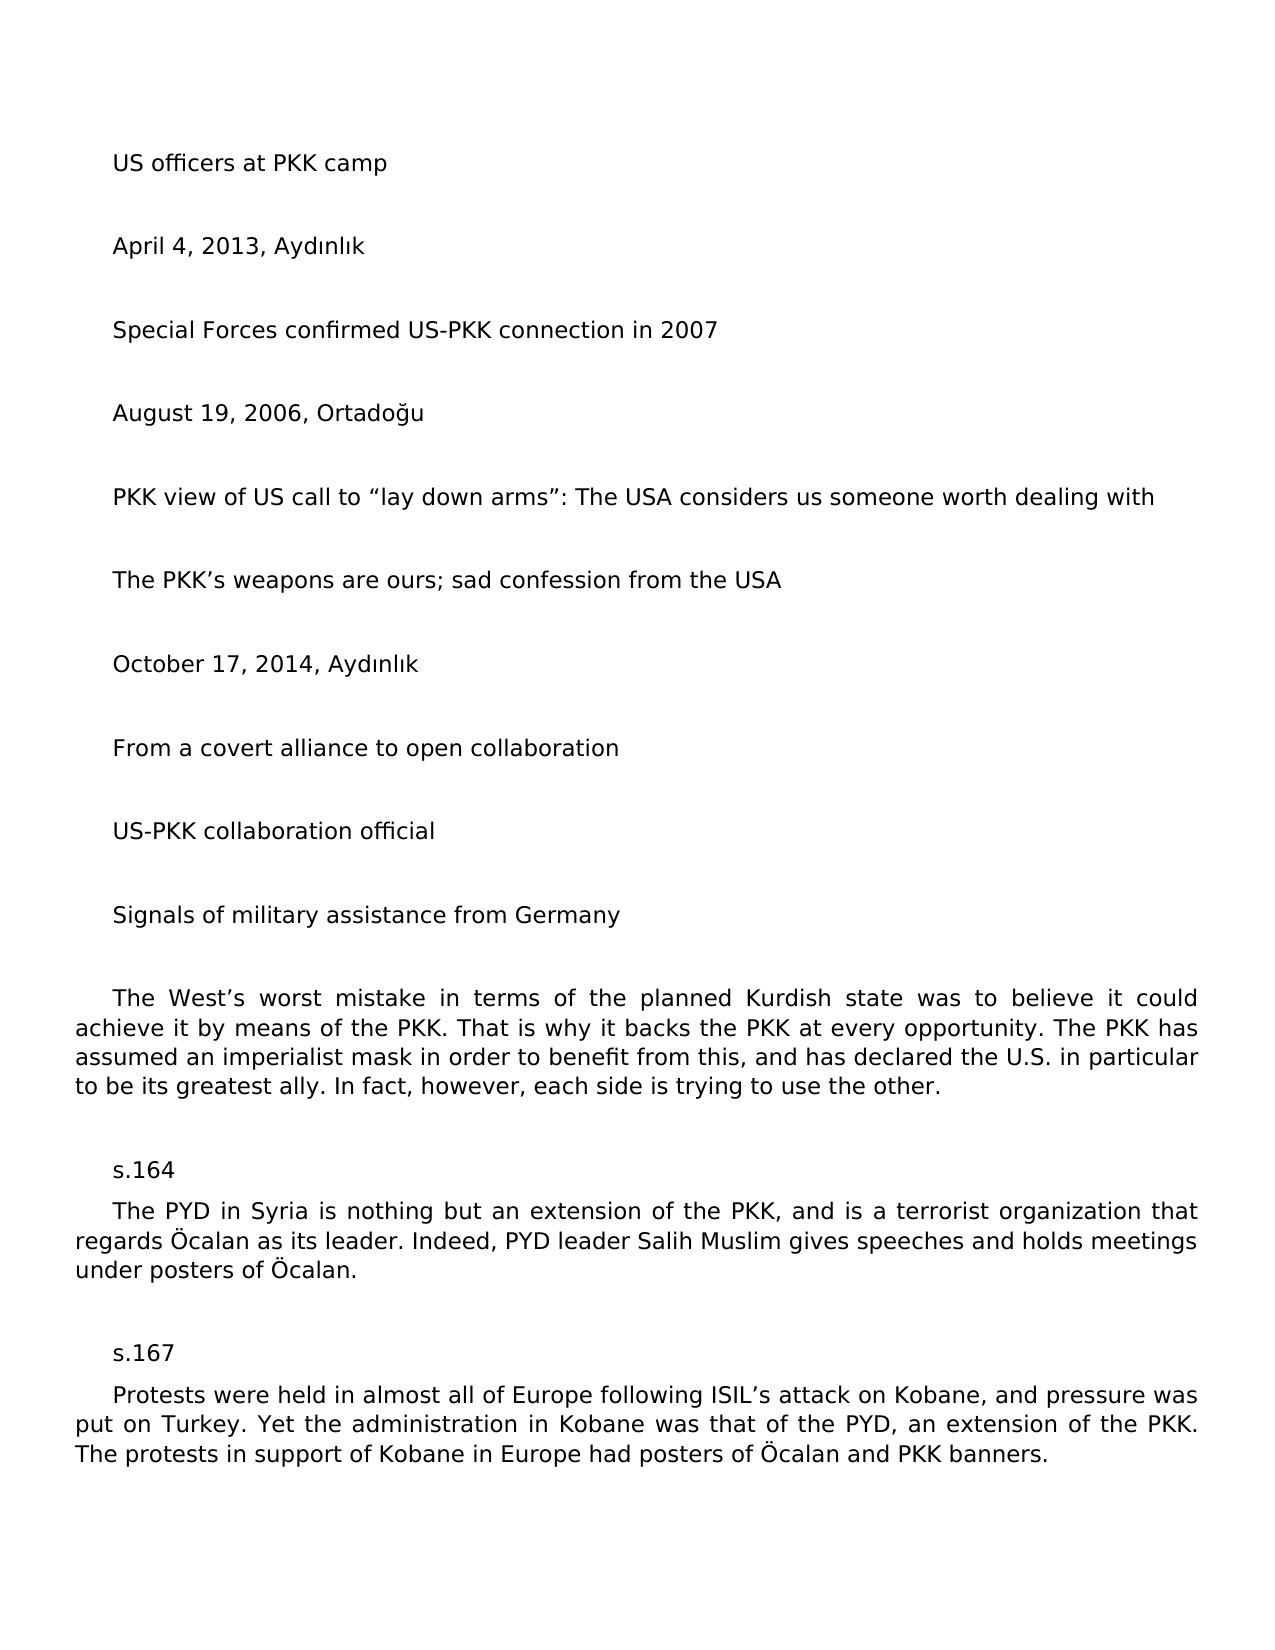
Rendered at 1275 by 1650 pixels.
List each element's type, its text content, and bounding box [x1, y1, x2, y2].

text October 17, 2014, Aydınlık [75, 651, 1200, 678]
text Protests were held in almost all of Europe following ISIL’s attack on Kobane, and pressure was put on Turkey. Yet the administration in Kobane was that of the PYD, an extension of the PKK. The protests in support of Kobane in Europe had posters of Öcalan and PKK banners. [75, 1382, 1200, 1468]
text US officers at PKK camp [75, 150, 1200, 177]
text PKK view of US call to “lay down arms”: The USA considers us someone worth dealing with [75, 484, 1200, 511]
text US-PKK collaboration official [75, 818, 1200, 845]
text Special Forces confirmed US-PKK connection in 2007 [75, 317, 1200, 344]
text The PYD in Syria is nothing but an extension of the PKK, and is a terrorist organization that regards Öcalan as its leader. Indeed, PYD leader Salih Muslim gives speeches and holds meetings under posters of Öcalan. [75, 1198, 1200, 1284]
text Signals of military assistance from Germany [75, 902, 1200, 928]
text April 4, 2013, Aydınlık [75, 233, 1200, 260]
text s.167 [75, 1341, 1200, 1367]
text August 19, 2006, Ortadoğu [75, 401, 1200, 427]
text s.164 [75, 1157, 1200, 1183]
text The PKK’s weapons are ours; sad confession from the USA [75, 568, 1200, 594]
text From a covert alliance to open collaboration [75, 735, 1200, 761]
text The West’s worst mistake in terms of the planned Kurdish state was to believe it could achieve it by means of the PKK. That is why it backs the PKK at every opportunity. The PKK has assumed an imperialist mask in order to benefit from this, and has declared the U.S. in particular to be its greatest ally. In fact, however, each side is trying to use the other. [75, 985, 1200, 1100]
